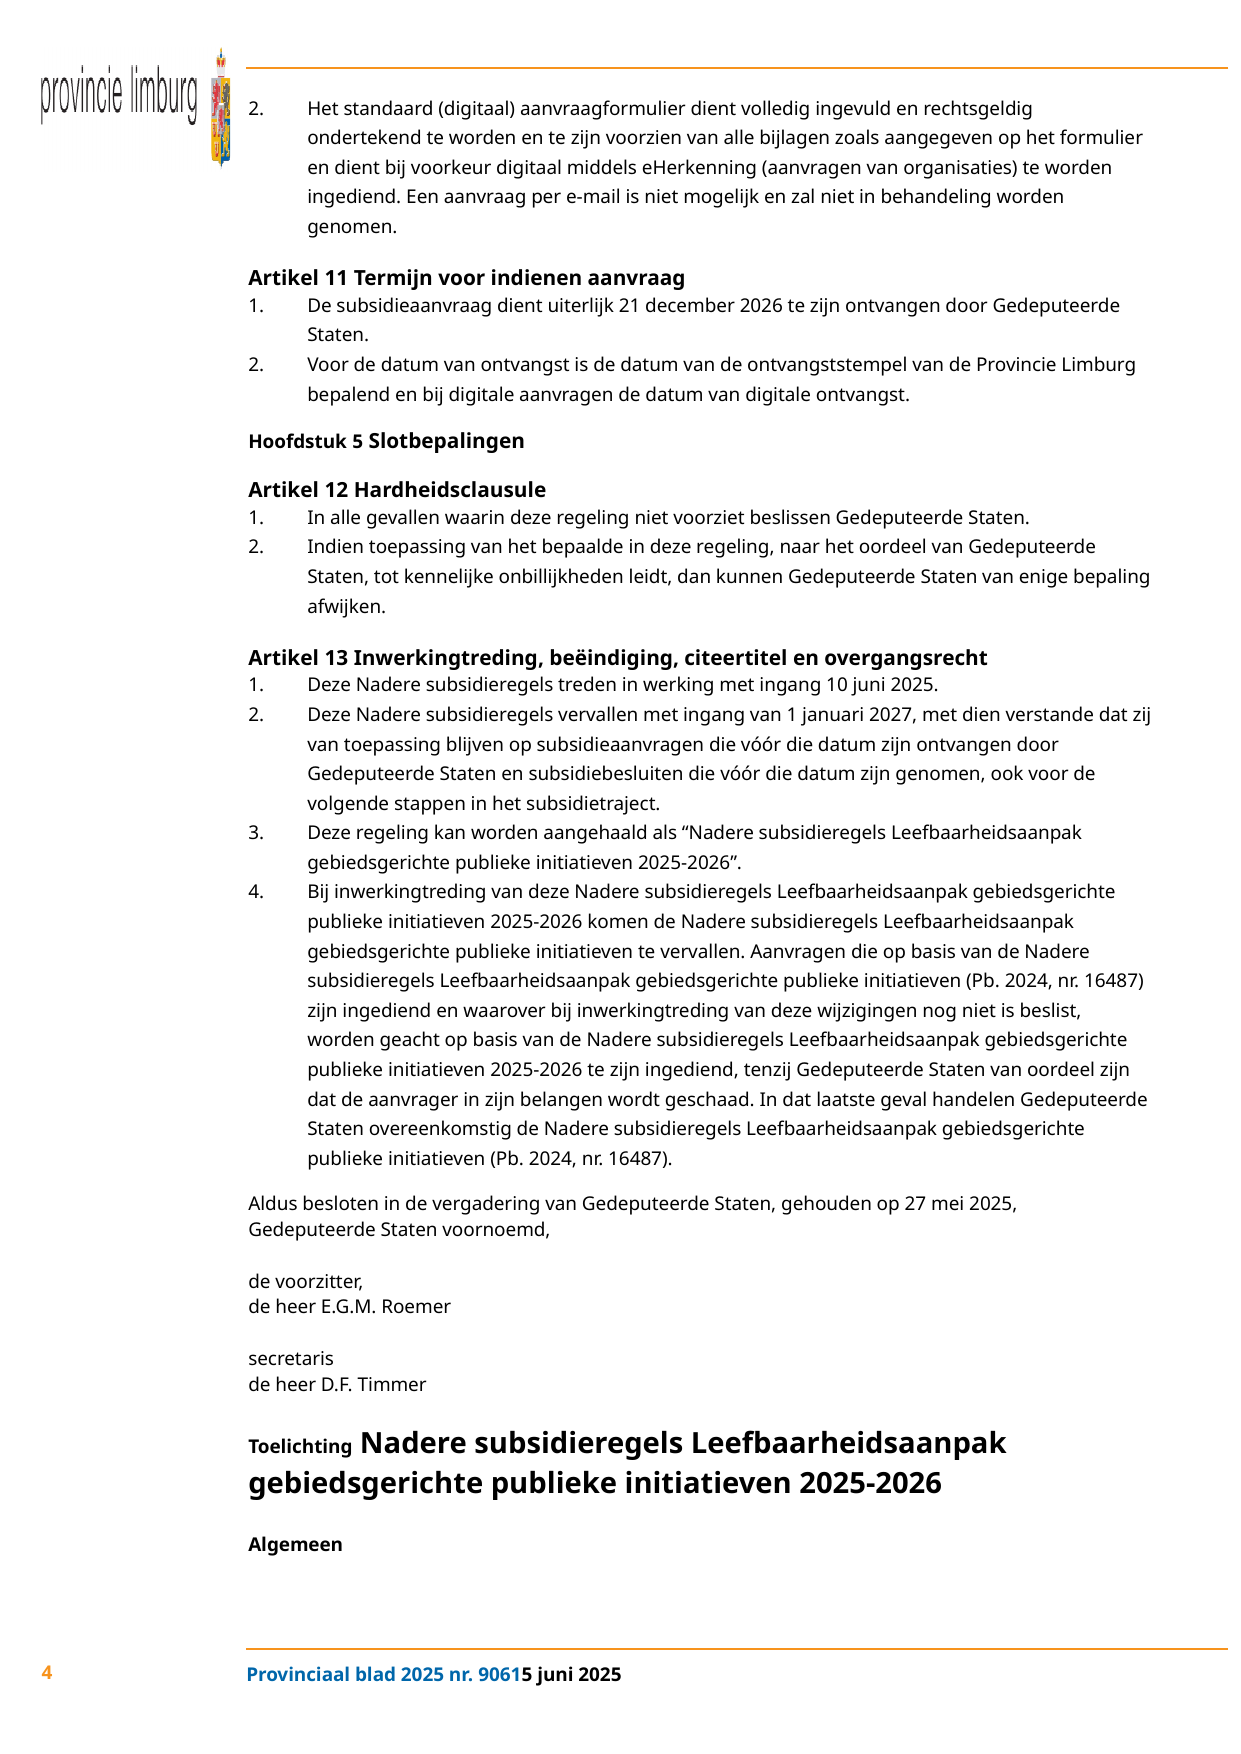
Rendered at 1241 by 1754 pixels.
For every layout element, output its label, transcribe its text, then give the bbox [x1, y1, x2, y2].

text Hoofdstuk 5 Slotbepalingen [248, 426, 1152, 455]
text Artikel 11 Termijn voor indienen aanvraag [248, 263, 1152, 292]
list Voor de datum van ontvangst is de datum van de ontvangststempel van de Provincie Limburg bepalend en bij digitale aanvragen de datum van digitale ontvangst. [248, 351, 1152, 406]
text Algemeen [248, 1531, 1152, 1556]
picture [41, 47, 231, 172]
list Bij inwerkingtreding van deze Nadere subsidieregels Leefbaarheidsaanpak gebiedsgerichte publieke initiatieven 2025-2026 komen de Nadere subsidieregels Leefbaarheidsaanpak gebiedsgerichte publieke initiatieven te vervallen. Aanvragen die op basis van de Nadere subsidieregels Leefbaarheidsaanpak gebiedsgerichte publieke initiatieven (Pb. 2024, nr. 16487) zijn ingediend en waarover bij inwerkingtreding van deze wijzigingen nog niet is beslist, worden geacht op basis van de Nadere subsidieregels Leefbaarheidsaanpak gebiedsgerichte publieke initiatieven 2025-2026 te zijn ingediend, tenzij Gedeputeerde Staten van oordeel zijn dat de aanvrager in zijn belangen wordt geschaad. In dat laatste geval handelen Gedeputeerde Staten overeenkomstig de Nadere subsidieregels Leefbaarheidsaanpak gebiedsgerichte publieke initiatieven (Pb. 2024, nr. 16487). [248, 879, 1152, 1171]
text Gedeputeerde Staten voornoemd, [248, 1216, 1152, 1242]
text Aldus besloten in de vergadering van Gedeputeerde Staten, gehouden op 27 mei 2025, [248, 1191, 1152, 1216]
list In alle gevallen waarin deze regeling niet voorziet beslissen Gedeputeerde Staten. [248, 504, 1152, 530]
list Indien toepassing van het bepaalde in deze regeling, naar het oordeel van Gedeputeerde Staten, tot kennelijke onbillijkheden leidt, dan kunnen Gedeputeerde Staten van enige bepaling afwijken. [248, 534, 1152, 618]
text de heer D.F. Timmer [248, 1371, 1152, 1396]
text Artikel 13 Inwerkingtreding, beëindiging, citeertitel en overgangsrecht [248, 643, 1152, 672]
list Deze regeling kan worden aangehaald als “Nadere subsidieregels Leefbaarheidsaanpak gebiedsgerichte publieke initiatieven 2025-2026”. [248, 819, 1152, 875]
list Deze Nadere subsidieregels vervallen met ingang van 1 januari 2027, met dien verstande dat zij van toepassing blijven op subsidieaanvragen die vóór die datum zijn ontvangen door Gedeputeerde Staten en subsidiebesluiten die vóór die datum zijn genomen, ook voor de volgende stappen in het subsidietraject. [248, 701, 1152, 816]
text Toelichting Nadere subsidieregels Leefbaarheidsaanpak gebiedsgerichte publieke initiatieven 2025-2026 [248, 1422, 1152, 1502]
text de voorzitter, [248, 1268, 1152, 1293]
text de heer E.G.M. Roemer [248, 1293, 1152, 1319]
list Het standaard (digitaal) aanvraagformulier dient volledig ingevuld en rechtsgeldig ondertekend te worden en te zijn voorzien van alle bijlagen zoals aangegeven op het formulier en dient bij voorkeur digitaal middels eHerkenning (aanvragen van organisaties) te worden ingediend. Een aanvraag per e-mail is niet mogelijk en zal niet in behandeling worden genomen. [248, 95, 1152, 239]
text secretaris [248, 1345, 1152, 1371]
list Deze Nadere subsidieregels treden in werking met ingang 10 juni 2025. [248, 672, 1152, 697]
list De subsidieaanvraag dient uiterlijk 21 december 2026 te zijn ontvangen door Gedeputeerde Staten. [248, 292, 1152, 347]
text Artikel 12 Hardheidsclausule [248, 476, 1152, 504]
